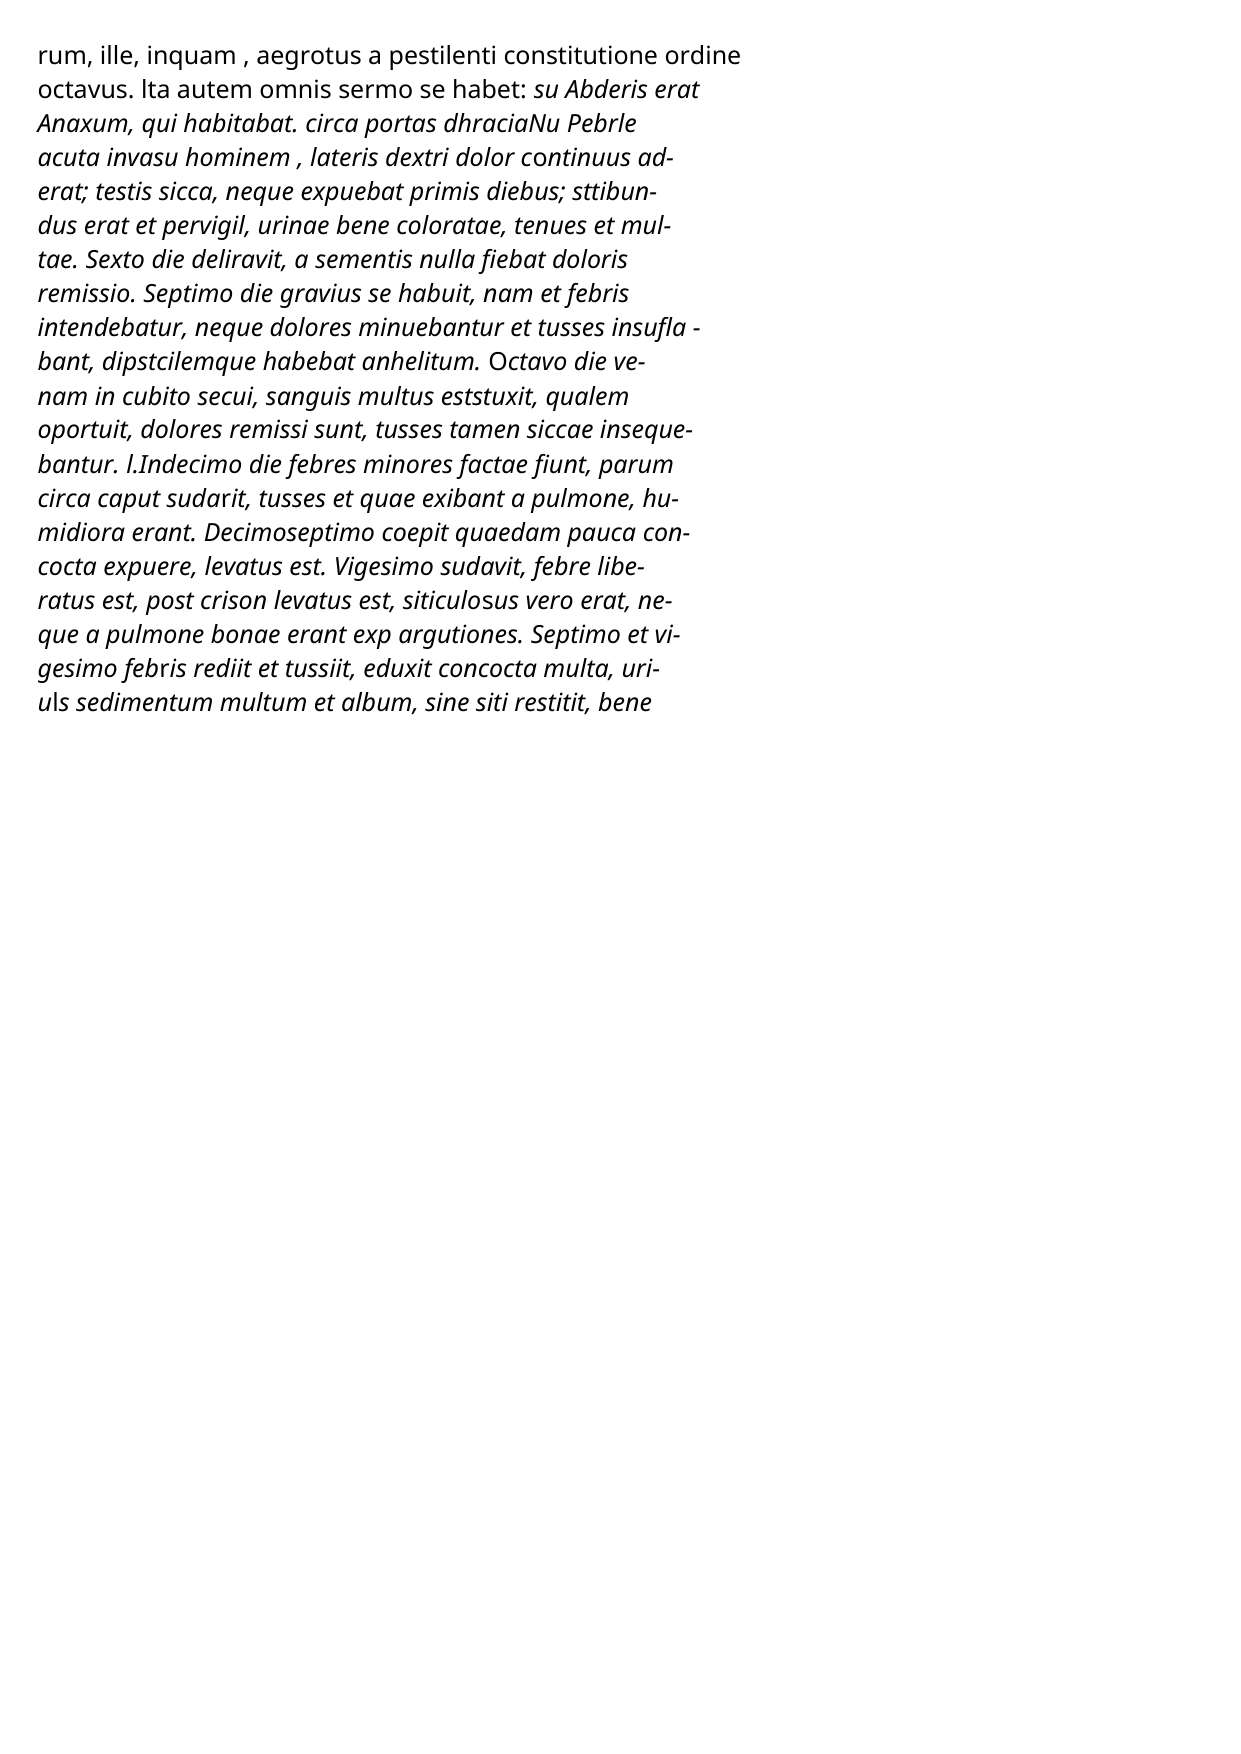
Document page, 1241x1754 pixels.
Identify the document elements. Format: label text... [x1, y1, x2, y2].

text rum, ille, inquam , aegrotus a pestilenti constitutione ordine octavus. lta autem omnis sermo se habet: su Abderis erat Anaxum, qui habitabat. circa portas dhraciaNu Pebrle acuta invasu hominem , lateris dextri dolor continuus ad- erat; testis sicca, neque expuebat primis diebus; sttibun- dus erat et pervigil, urinae bene coloratae, tenues et mul- tae. Sexto die deliravit, a sementis nulla fiebat doloris remissio. Septimo die gravius se habuit, nam et febris intendebatur, neque dolores minuebantur et tusses insufla - bant, dipstcilemque habebat anhelitum. Octavo die ve- nam in cubito secui, sanguis multus eststuxit, qualem oportuit, dolores remissi sunt, tusses tamen siccae inseque- bantur. l.Indecimo die febres minores factae fiunt, parum circa caput sudarit, tusses et quae exibant a pulmone, hu- midiora erant. Decimoseptimo coepit quaedam pauca con- cocta expuere, levatus est. Vigesimo sudavit, febre libe- ratus est, post crison levatus est, siticulosus vero erat, ne- que a pulmone bonae erant exp argutiones. Septimo et vi- gesimo febris rediit et tussiit, eduxit concocta multa, uri- uls sedimentum multum et album, sine siti restitit, bene [37, 37, 1203, 719]
